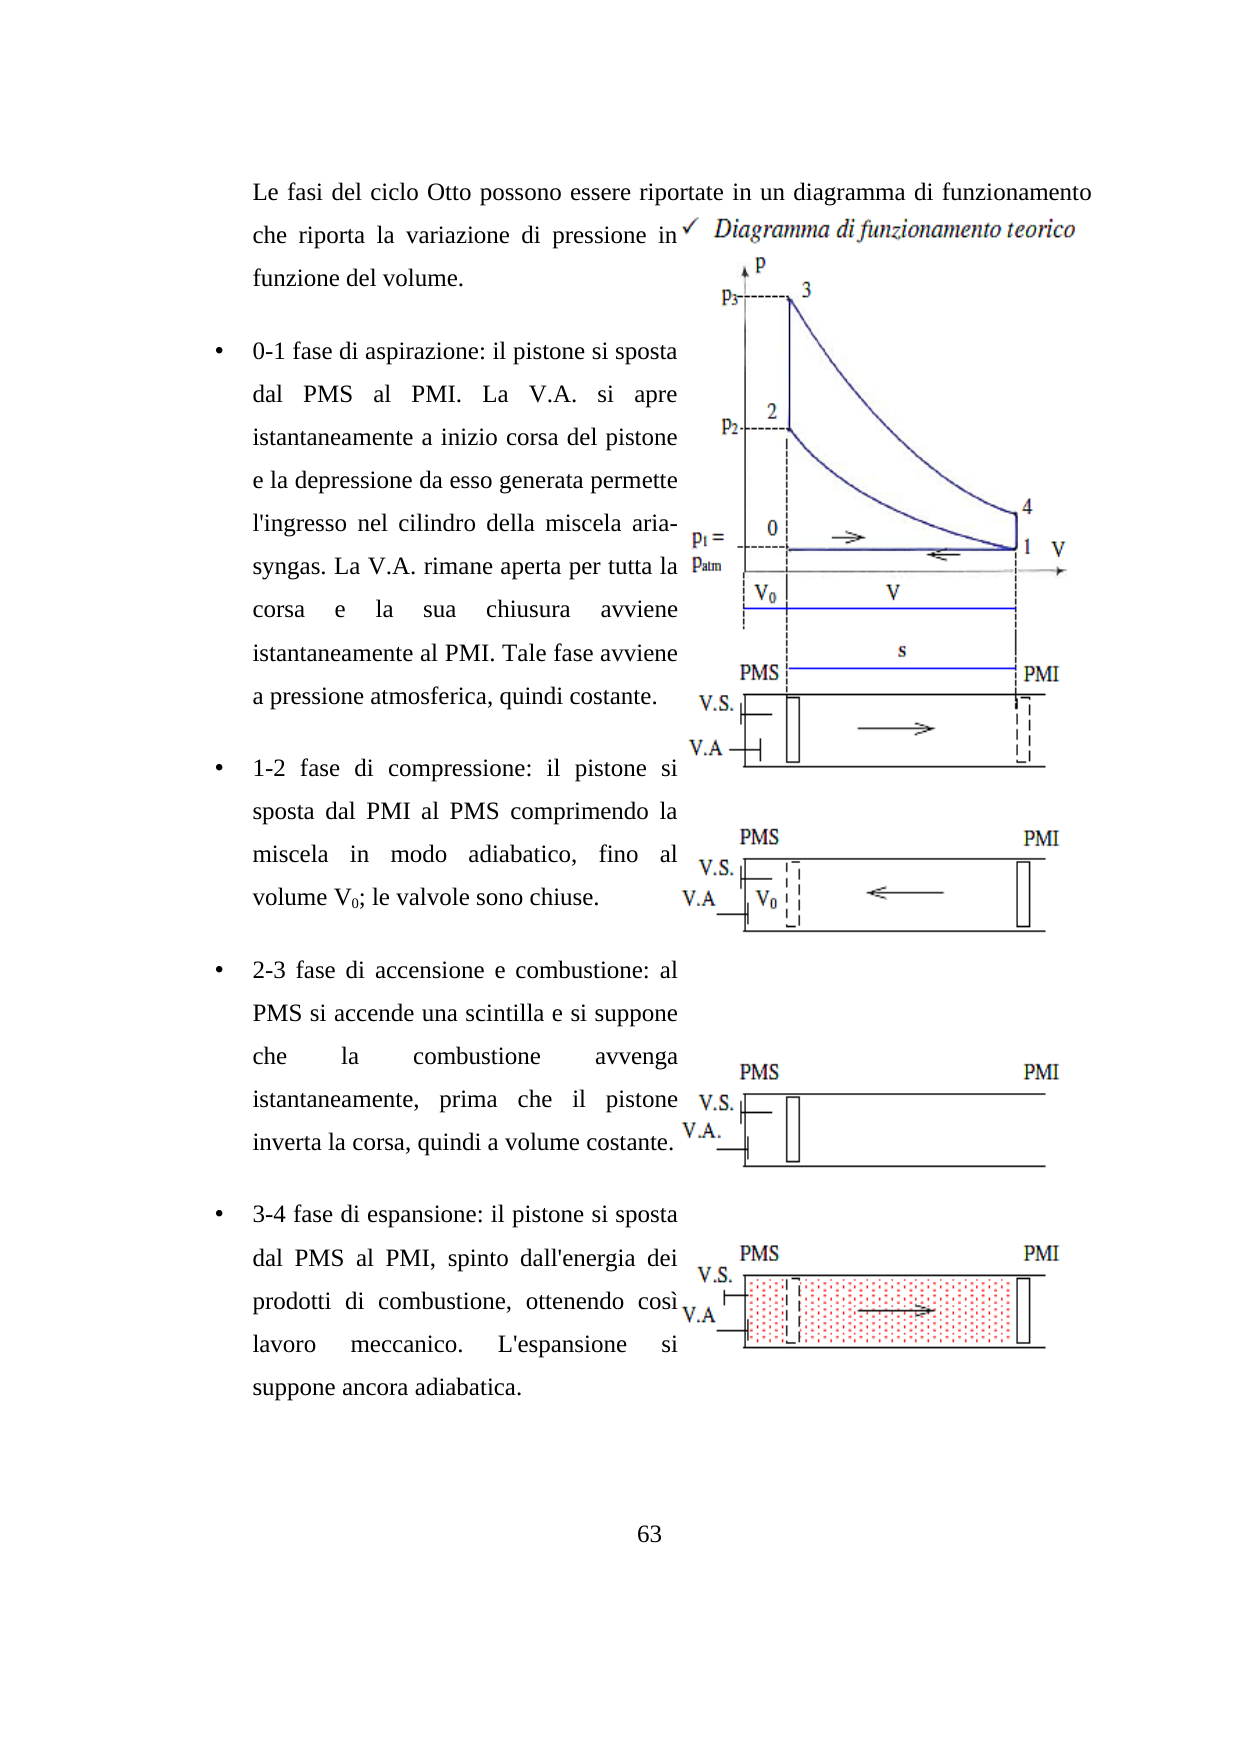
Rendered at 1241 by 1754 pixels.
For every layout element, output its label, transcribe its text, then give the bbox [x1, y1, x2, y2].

picture [678, 213, 1085, 1364]
list 2-3 fase di accensione e combustione: al PMS si accende una scintilla e si suppone che la combustione avvenga istantaneamente, prima che il pistone inverta la corsa, quindi a volume costante. [215, 955, 678, 1156]
list 1-2 fase di compressione: il pistone si sposta dal PMI al PMS comprimendo la miscela in modo adiabatico, fino al volume V0; le valvole sono chiuse. [215, 753, 678, 911]
list Le fasi del ciclo Otto possono essere riportate in un diagramma di funzionamento che riporta la variazione di pressione in funzione del volume. [215, 177, 1093, 292]
list 3-4 fase di espansione: il pistone si sposta dal PMS al PMI, spinto dall'energia dei prodotti di combustione, ottenendo così lavoro meccanico. L'espansione si suppone ancora adiabatica. [215, 1199, 1093, 1401]
list 0-1 fase di aspirazione: il pistone si sposta dal PMS al PMI. La V.A. si apre istantaneamente a inizio corsa del pistone e la depressione da esso generata permette l'ingresso nel cilindro della miscela aria-syngas. La V.A. rimane aperta per tutta la corsa e la sua chiusura avviene istantaneamente al PMI. Tale fase avviene a pressione atmosferica, quindi costante. [215, 336, 678, 709]
